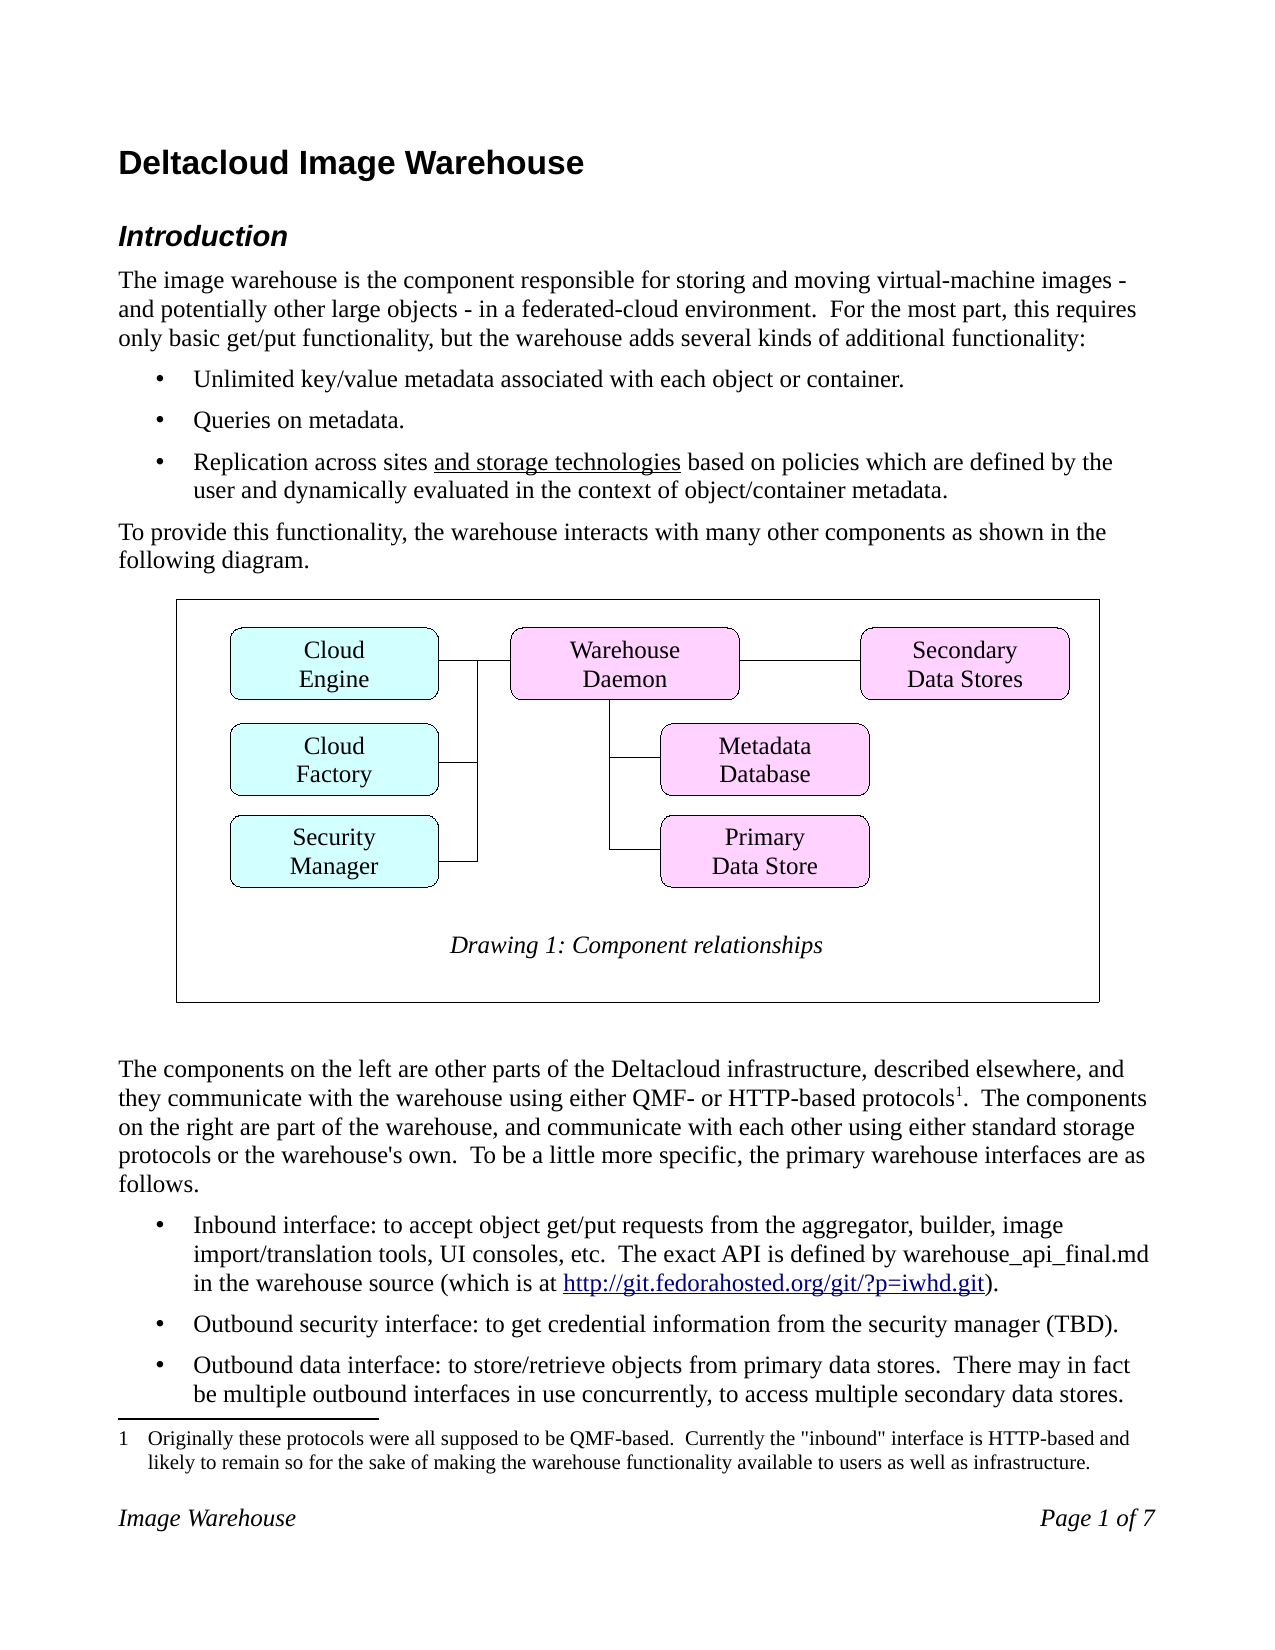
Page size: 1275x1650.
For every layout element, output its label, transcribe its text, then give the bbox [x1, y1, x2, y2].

text To provide this functionality, the warehouse interacts with many other components as shown in the following diagram. [118, 517, 1157, 574]
list Replication across sites and storage technologies based on policies which are defined by the user and dynamically evaluated in the context of object/container metadata. [156, 447, 1157, 504]
subtitle Introduction [118, 219, 1157, 253]
list Unlimited key/value metadata associated with each object or container. [156, 364, 1157, 393]
subtitle Deltacloud Image Warehouse [118, 143, 1157, 182]
text Drawing 1: Component relationships [184, 930, 1090, 959]
list Queries on metadata. [156, 405, 1157, 434]
list Outbound security interface: to get credential information from the security manager (TBD). [156, 1309, 1157, 1338]
list Inbound interface: to accept object get/put requests from the aggregator, builder, image import/translation tools, UI consoles, etc. The exact API is defined by warehouse_api_final.md in the warehouse source (which is at http://git.fedorahosted.org/git/?p=iwhd.git). [156, 1210, 1157, 1297]
text The components on the left are other parts of the Deltacloud infrastructure, described elsewhere, and they communicate with the warehouse using either QMF- or HTTP-based protocols. The components on the right are part of the warehouse, and communicate with each other using either standard storage protocols or the warehouse's own. To be a little more specific, the primary warehouse interfaces are as follows. [118, 1054, 1157, 1198]
text Originally these protocols were all supposed to be QMF-based. Currently the "inbound" interface is HTTP-based and likely to remain so for the sake of making the warehouse functionality available to users as well as infrastructure. [118, 1426, 1157, 1474]
text The image warehouse is the component responsible for storing and moving virtual-machine images - and potentially other large objects - in a federated-cloud environment. For the most part, this requires only basic get/put functionality, but the warehouse adds several kinds of additional functionality: [118, 265, 1157, 352]
list Outbound data interface: to store/retrieve objects from primary data stores. There may in fact be multiple outbound interfaces in use concurrently, to access multiple secondary data stores. [156, 1350, 1157, 1408]
